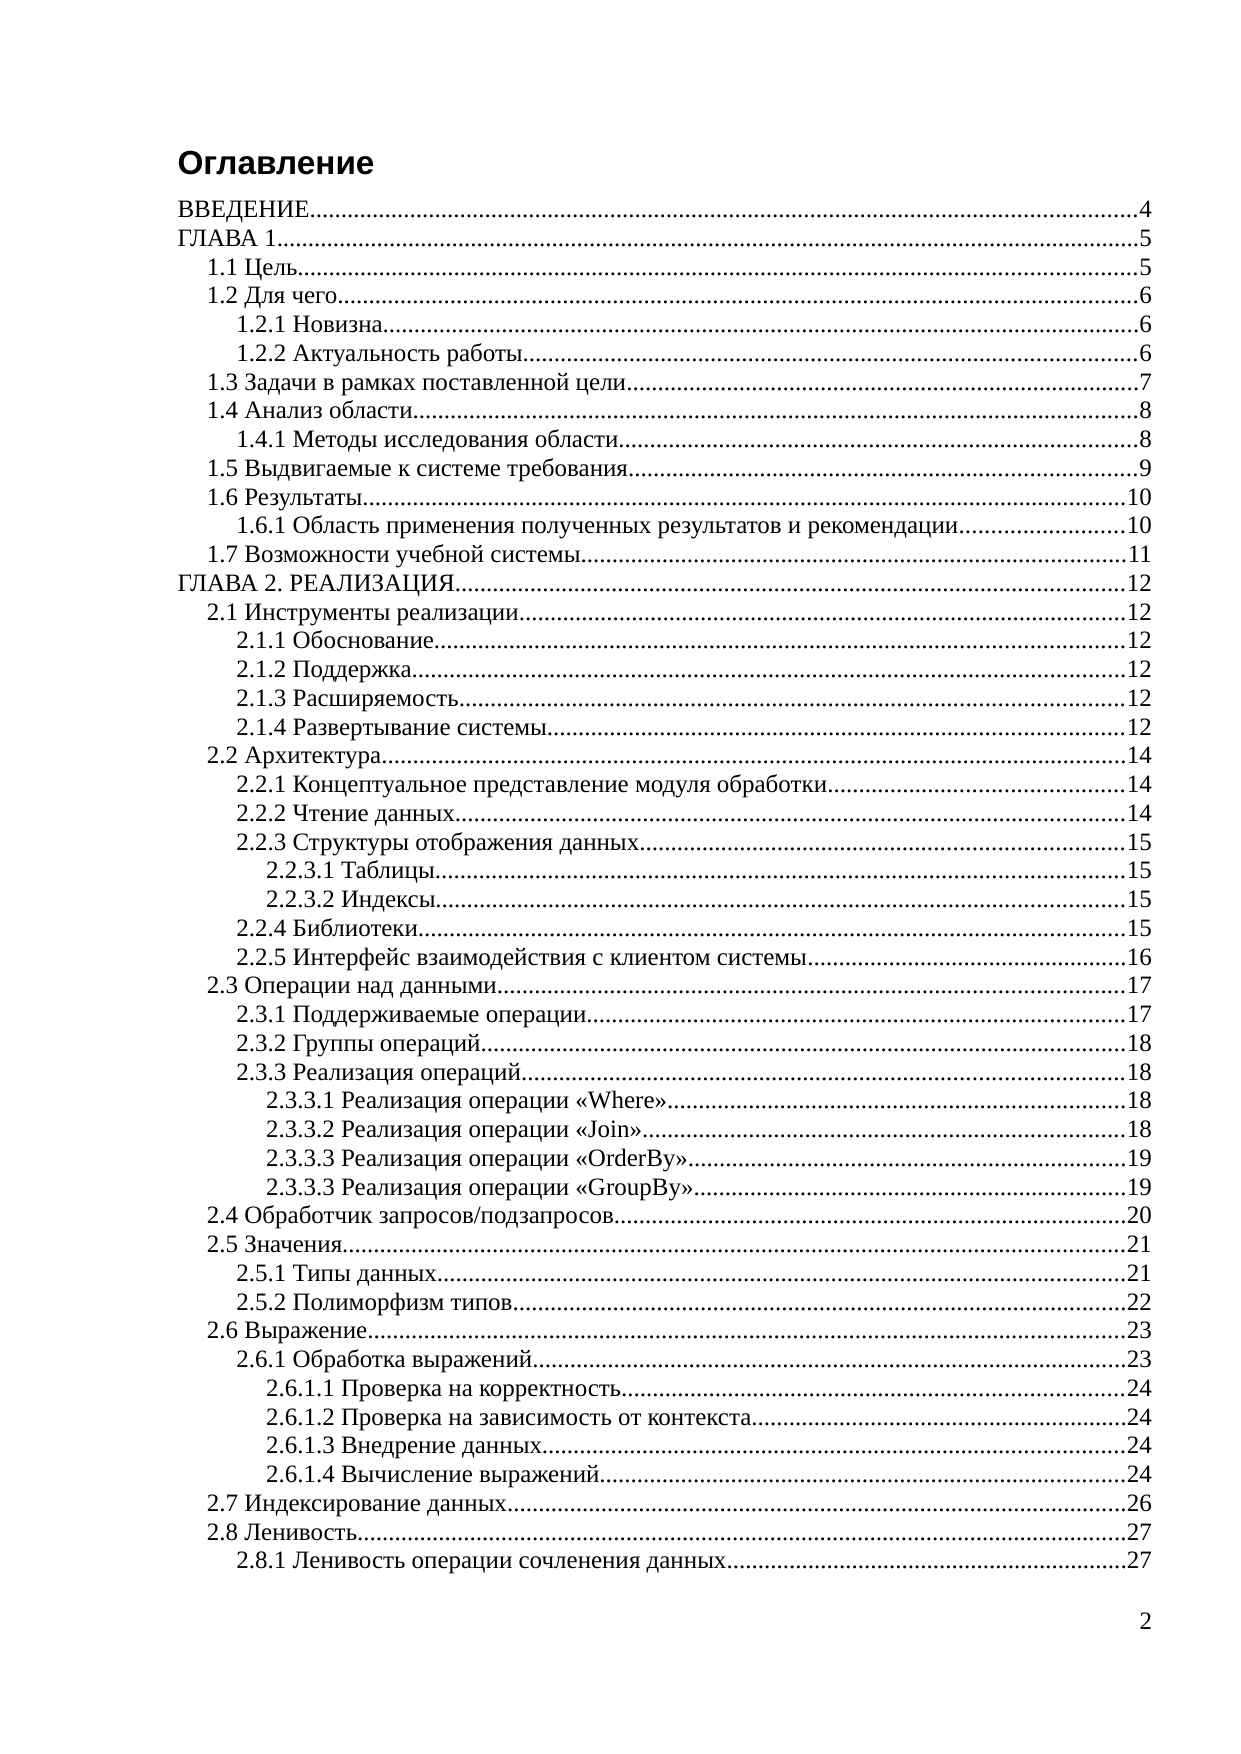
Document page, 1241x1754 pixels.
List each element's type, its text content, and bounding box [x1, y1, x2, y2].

text 2.8.1 Ленивость операции сочленения данных 27 [236, 1545, 1152, 1574]
text 1.1 Цель 5 [207, 252, 1152, 280]
text ГЛАВА 2. РЕАЛИЗАЦИЯ 12 [177, 568, 1152, 597]
text 1.4 Анализ области 8 [207, 395, 1152, 424]
text 2.2 Архитектура 14 [207, 740, 1152, 769]
text 2.1.2 Поддержка 12 [236, 654, 1152, 683]
text 1.2.2 Актуальность работы 6 [236, 338, 1152, 367]
text 2.2.3.2 Индексы 15 [266, 884, 1152, 913]
text 2.1.1 Обоснование 12 [236, 625, 1152, 654]
text 2.6.1.4 Вычисление выражений 24 [266, 1459, 1152, 1488]
text 2.6.1.3 Внедрение данных 24 [266, 1430, 1152, 1459]
text 2.6 Выражение 23 [207, 1315, 1152, 1344]
text 2.3.3.2 Реализация операции «Join» 18 [266, 1114, 1152, 1143]
text 2.7 Индексирование данных 26 [207, 1488, 1152, 1517]
text 2.3.1 Поддерживаемые операции 17 [236, 999, 1152, 1028]
text 2.6.1 Обработка выражений 23 [236, 1344, 1152, 1373]
text 1.6 Результаты 10 [207, 482, 1152, 510]
text 1.4.1 Методы исследования области 8 [236, 424, 1152, 453]
text 2.2.2 Чтение данных 14 [236, 798, 1152, 827]
text 1.2 Для чего 6 [207, 280, 1152, 309]
text 2.2.5 Интерфейс взаимодействия с клиентом системы 16 [236, 942, 1152, 970]
text 2.3.3.3 Реализация операции «GroupBy» 19 [266, 1172, 1152, 1200]
text 2.1.4 Развертывание системы 12 [236, 712, 1152, 740]
text 2.5.2 Полиморфизм типов 22 [236, 1287, 1152, 1315]
text 1.2.1 Новизна 6 [236, 309, 1152, 338]
text 1.6.1 Область применения полученных результатов и рекомендации 10 [236, 510, 1152, 539]
text 2.1 Инструменты реализации 12 [207, 597, 1152, 625]
text 2.6.1.2 Проверка на зависимость от контекста 24 [266, 1402, 1152, 1430]
text ГЛАВА 1. 5 [177, 223, 1152, 252]
text 2.2.4 Библиотеки 15 [236, 913, 1152, 942]
text ВВЕДЕНИЕ 4 [177, 194, 1152, 223]
text 2.1.3 Расширяемость 12 [236, 683, 1152, 712]
text 2.2.3.1 Таблицы 15 [266, 855, 1152, 884]
text 2.5 Значения 21 [207, 1229, 1152, 1258]
text 2.6.1.1 Проверка на корректность 24 [266, 1373, 1152, 1402]
text 2.3.3.3 Реализация операции «OrderBy» 19 [266, 1143, 1152, 1172]
text 2.2.3 Структуры отображения данных 15 [236, 827, 1152, 855]
text 2.3.3 Реализация операций 18 [236, 1057, 1152, 1085]
subtitle Оглавление [177, 143, 1152, 182]
text 1.3 Задачи в рамках поставленной цели 7 [207, 367, 1152, 395]
text 2.2.1 Концептуальное представление модуля обработки 14 [236, 769, 1152, 798]
text 2.4 Обработчик запросов/подзапросов 20 [207, 1200, 1152, 1229]
text 1.5 Выдвигаемые к системе требования 9 [207, 453, 1152, 482]
text 2.8 Ленивость 27 [207, 1517, 1152, 1545]
text 2.3.3.1 Реализация операции «Where» 18 [266, 1085, 1152, 1114]
text 1.7 Возможности учебной системы 11 [207, 539, 1152, 568]
text 2.3.2 Группы операций 18 [236, 1028, 1152, 1057]
text 2.3 Операции над данными 17 [207, 970, 1152, 999]
text 2.5.1 Типы данных 21 [236, 1258, 1152, 1287]
